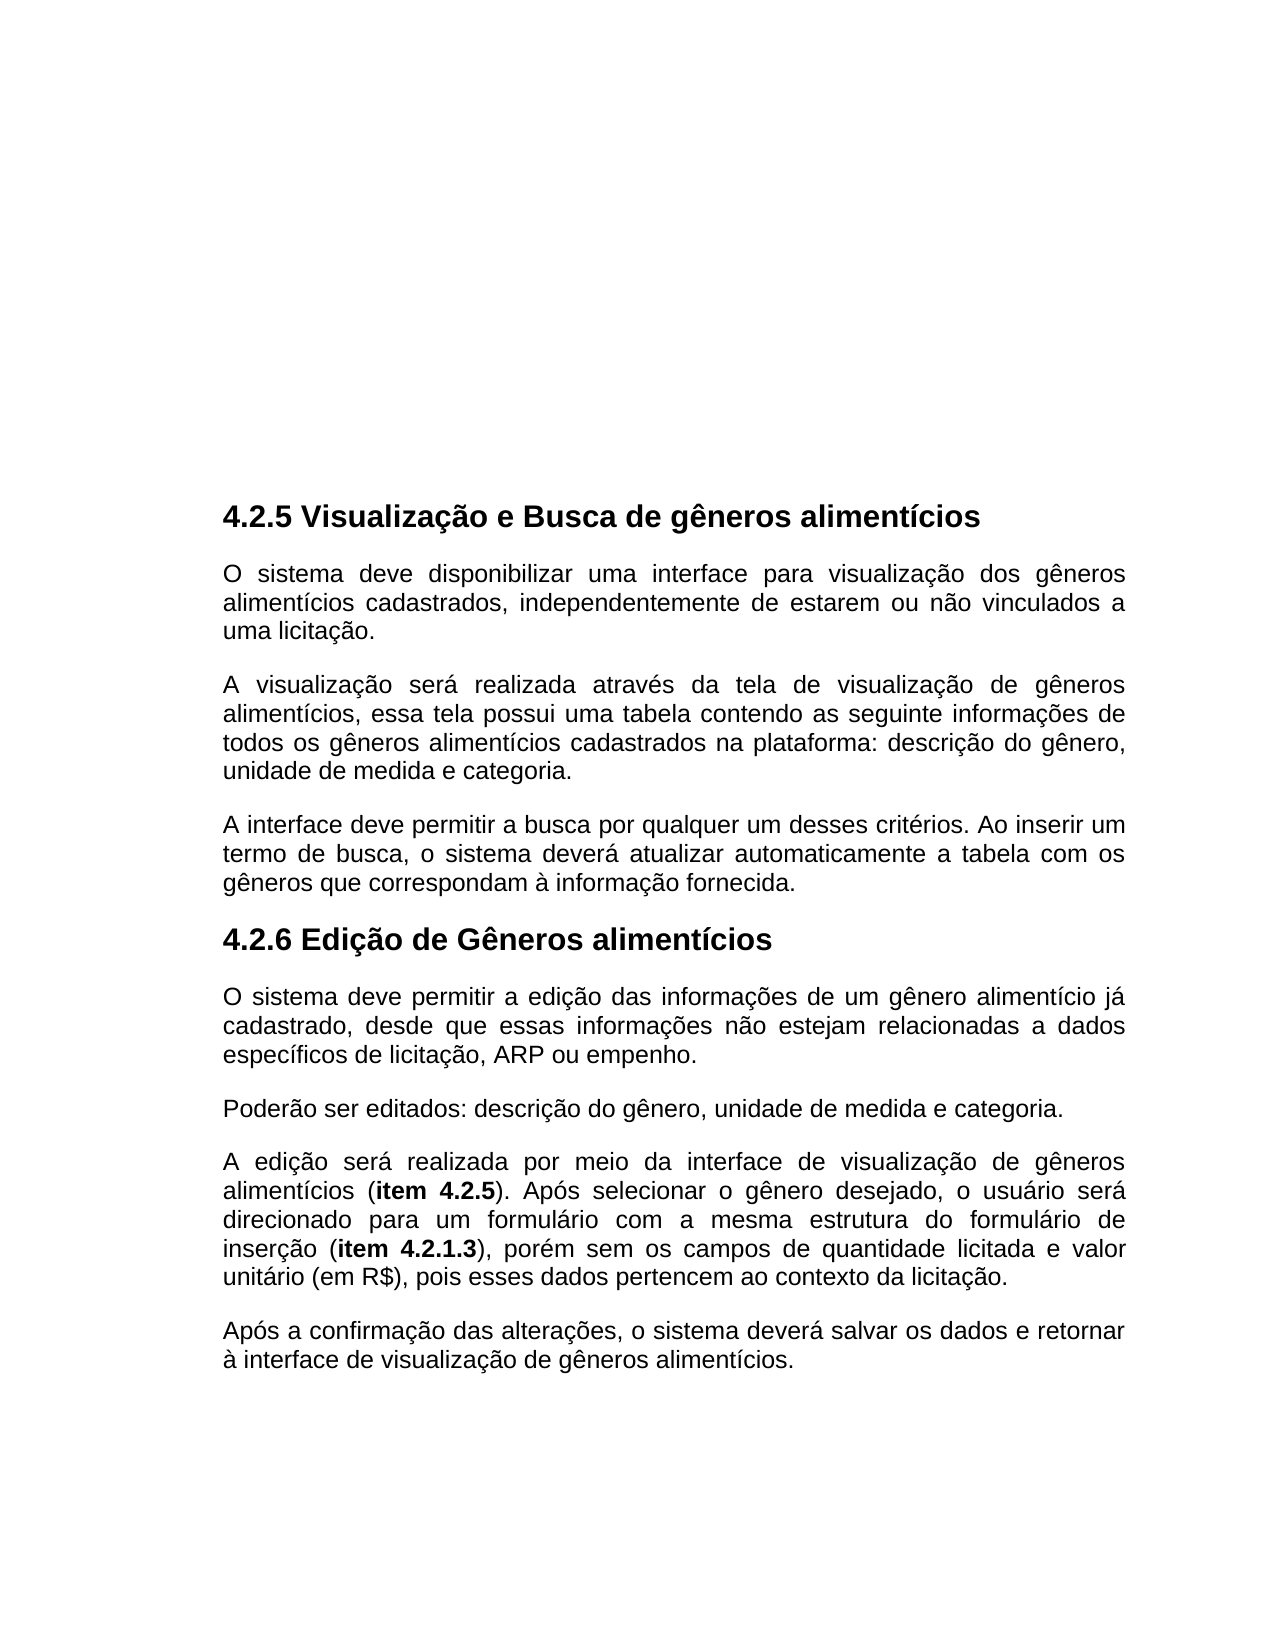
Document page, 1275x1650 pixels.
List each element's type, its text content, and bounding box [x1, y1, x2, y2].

text O sistema deve permitir a edição das informações de um gênero alimentício já cadastrado, desde que essas informações não estejam relacionadas a dados específicos de licitação, ARP ou empenho. [223, 982, 1127, 1068]
text 4.2.5 Visualização e Busca de gêneros alimentícios [223, 498, 1127, 534]
text A edição será realizada por meio da interface de visualização de gêneros alimentícios (item 4.2.5). Após selecionar o gênero desejado, o usuário será direcionado para um formulário com a mesma estrutura do formulário de inserção (item 4.2.1.3), porém sem os campos de quantidade licitada e valor unitário (em R$), pois esses dados pertencem ao contexto da licitação. [223, 1147, 1127, 1291]
text Poderão ser editados: descrição do gênero, unidade de medida e categoria. [223, 1093, 1127, 1122]
text A visualização será realizada através da tela de visualização de gêneros alimentícios, essa tela possui uma tabela contendo as seguinte informações de todos os gêneros alimentícios cadastrados na plataforma: descrição do gênero, unidade de medida e categoria. [223, 670, 1127, 785]
text A interface deve permitir a busca por qualquer um desses critérios. Ao inserir um termo de busca, o sistema deverá atualizar automaticamente a tabela com os gêneros que correspondam à informação fornecida. [223, 810, 1127, 896]
text 4.2.6 Edição de Gêneros alimentícios [148, 921, 1127, 957]
text O sistema deve disponibilizar uma interface para visualização dos gêneros alimentícios cadastrados, independentemente de estarem ou não vinculados a uma licitação. [223, 559, 1127, 645]
text Após a confirmação das alterações, o sistema deverá salvar os dados e retornar à interface de visualização de gêneros alimentícios. [223, 1316, 1127, 1373]
